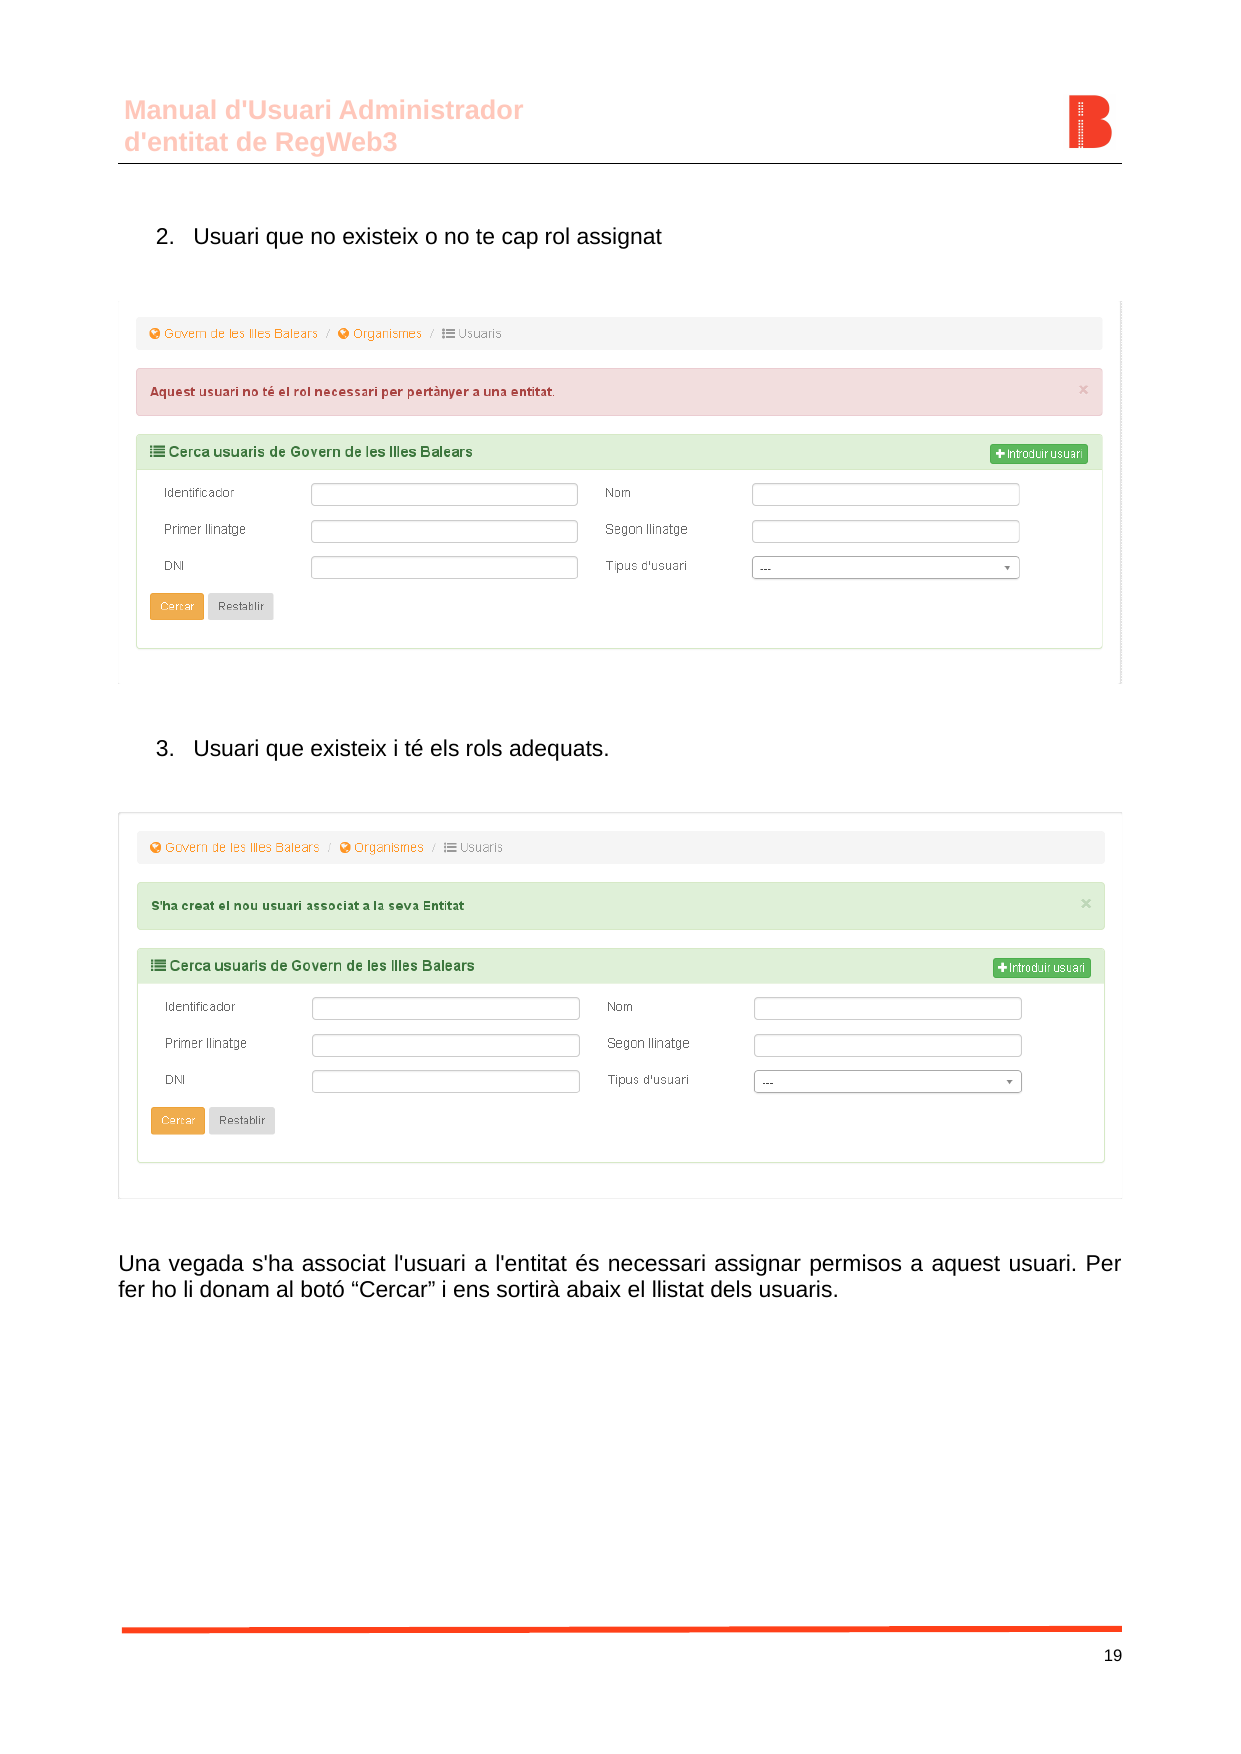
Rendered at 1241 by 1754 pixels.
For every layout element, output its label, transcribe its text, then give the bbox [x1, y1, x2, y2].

picture [118, 301, 1123, 684]
picture [118, 812, 1123, 1199]
list Usuari que existeix i té els rols adequats. [156, 735, 1122, 761]
list Usuari que no existeix o no te cap rol assignat [156, 223, 1122, 250]
picture [1063, 94, 1117, 150]
text Una vegada s'ha associat l'usuari a l'entitat és necessari assignar permisos a aquest usuari. Per fer ho li donam al botó “Cercar” i ens sortirà abaix el llistat dels usuaris. [118, 1250, 1122, 1303]
